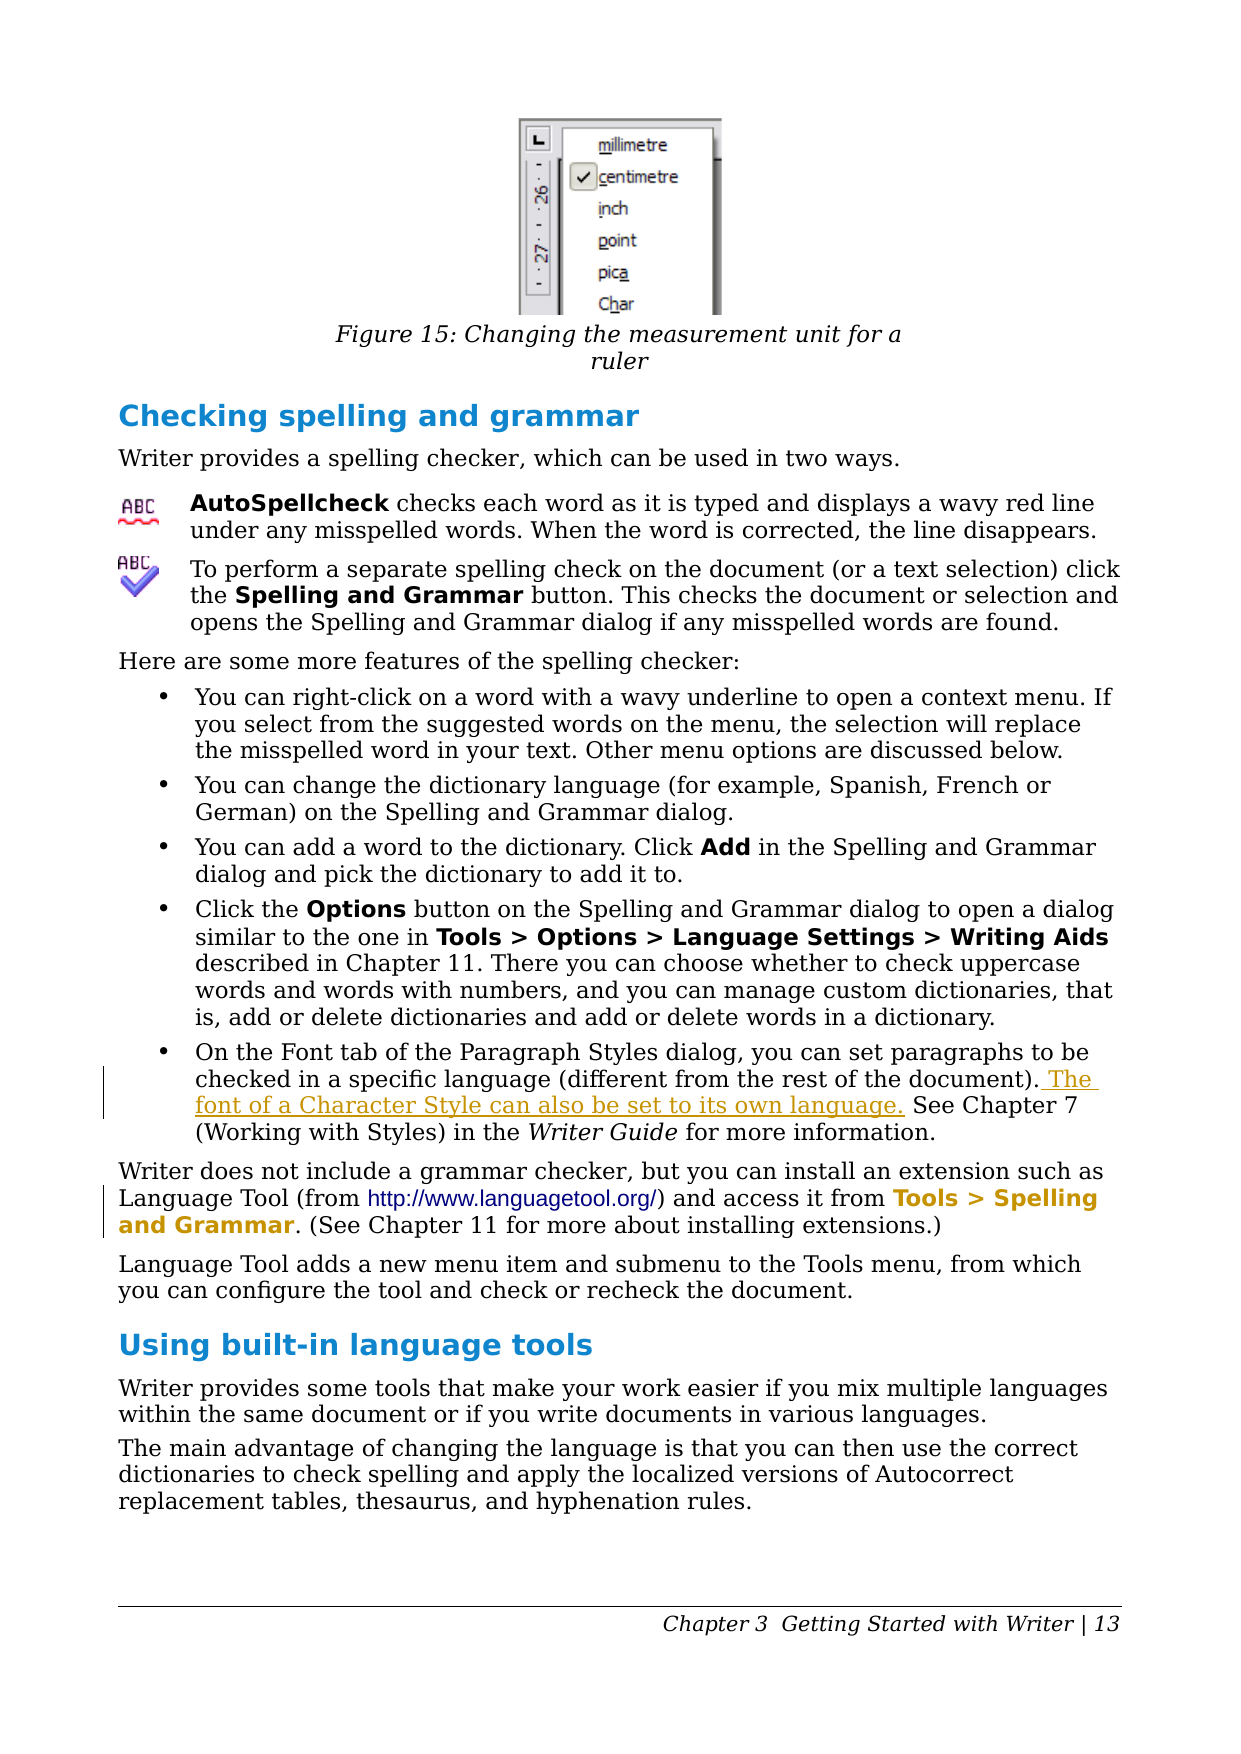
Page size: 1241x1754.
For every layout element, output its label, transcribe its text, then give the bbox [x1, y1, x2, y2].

text Figure 15: Changing the measurement unit for a ruler [334, 321, 906, 374]
list Here are some more features of the spelling checker: [118, 648, 1122, 675]
list You can change the dictionary language (for example, Spanish, French or German) on the Spelling and Grammar dialog. [156, 770, 1122, 826]
list You can add a word to the dictionary. Click Add in the Spelling and Grammar dialog and pick the dictionary to add it to. [156, 832, 1122, 888]
picture [518, 118, 722, 315]
subtitle Checking spelling and grammar [118, 399, 1122, 433]
text Writer does not include a grammar checker, but you can install an extension such as Language Tool (from http://www.languagetool.org/) and access it from Tools > Spelling and Grammar. (See Chapter 11 for more about installing extensions.) [118, 1158, 1122, 1238]
list Writer provides some tools that make your work easier if you mix multiple languages within the same document or if you write documents in various languages. [118, 1375, 1122, 1428]
list On the Font tab of the Paragraph Styles dialog, you can set paragraphs to be checked in a specific language (different from the rest of the document). The font of a Character Style can also be set to its own language. See Chapter 7 (Working with Styles) in the Writer Guide for more information. [156, 1037, 1122, 1146]
list You can right-click on a word with a wavy underline to open a context menu. If you select from the suggested words on the menu, the selection will replace the misspelled word in your text. Other menu options are discussed below. [156, 682, 1122, 764]
list Click the Options button on the Spelling and Grammar dialog to open a dialog similar to the one in Tools > Options > Language Settings > Writing Aids described in Chapter 11. There you can choose whether to check uppercase words and words with numbers, and you can manage custom dictionaries, that is, add or delete dictionaries and add or delete words in a dictionary. [156, 894, 1122, 1030]
table_cell To perform a separate spelling check on the document (or a text selection) click the Spelling and Grammar button. This checks the document or selection and opens the Spelling and Grammar dialog if any misspelled words are found. [190, 556, 1122, 648]
table_cell [118, 556, 190, 648]
list The main advantage of changing the language is that you can then use the correct dictionaries to check spelling and apply the localized versions of Autocorrect replacement tables, thesaurus, and hyphenation rules. [118, 1435, 1122, 1515]
text Writer provides a spelling checker, which can be used in two ways. [118, 445, 1122, 472]
list Language Tool adds a new menu item and submenu to the Tools menu, from which you can configure the tool and check or recheck the document. [118, 1251, 1122, 1304]
picture [118, 490, 159, 531]
subtitle Using built-in language tools [118, 1328, 1122, 1362]
table_header [118, 490, 190, 556]
table_header AutoSpellcheck checks each word as it is typed and displays a wavy red line under any misspelled words. When the word is corrected, the line disappears. [190, 490, 1122, 556]
picture [118, 556, 159, 597]
